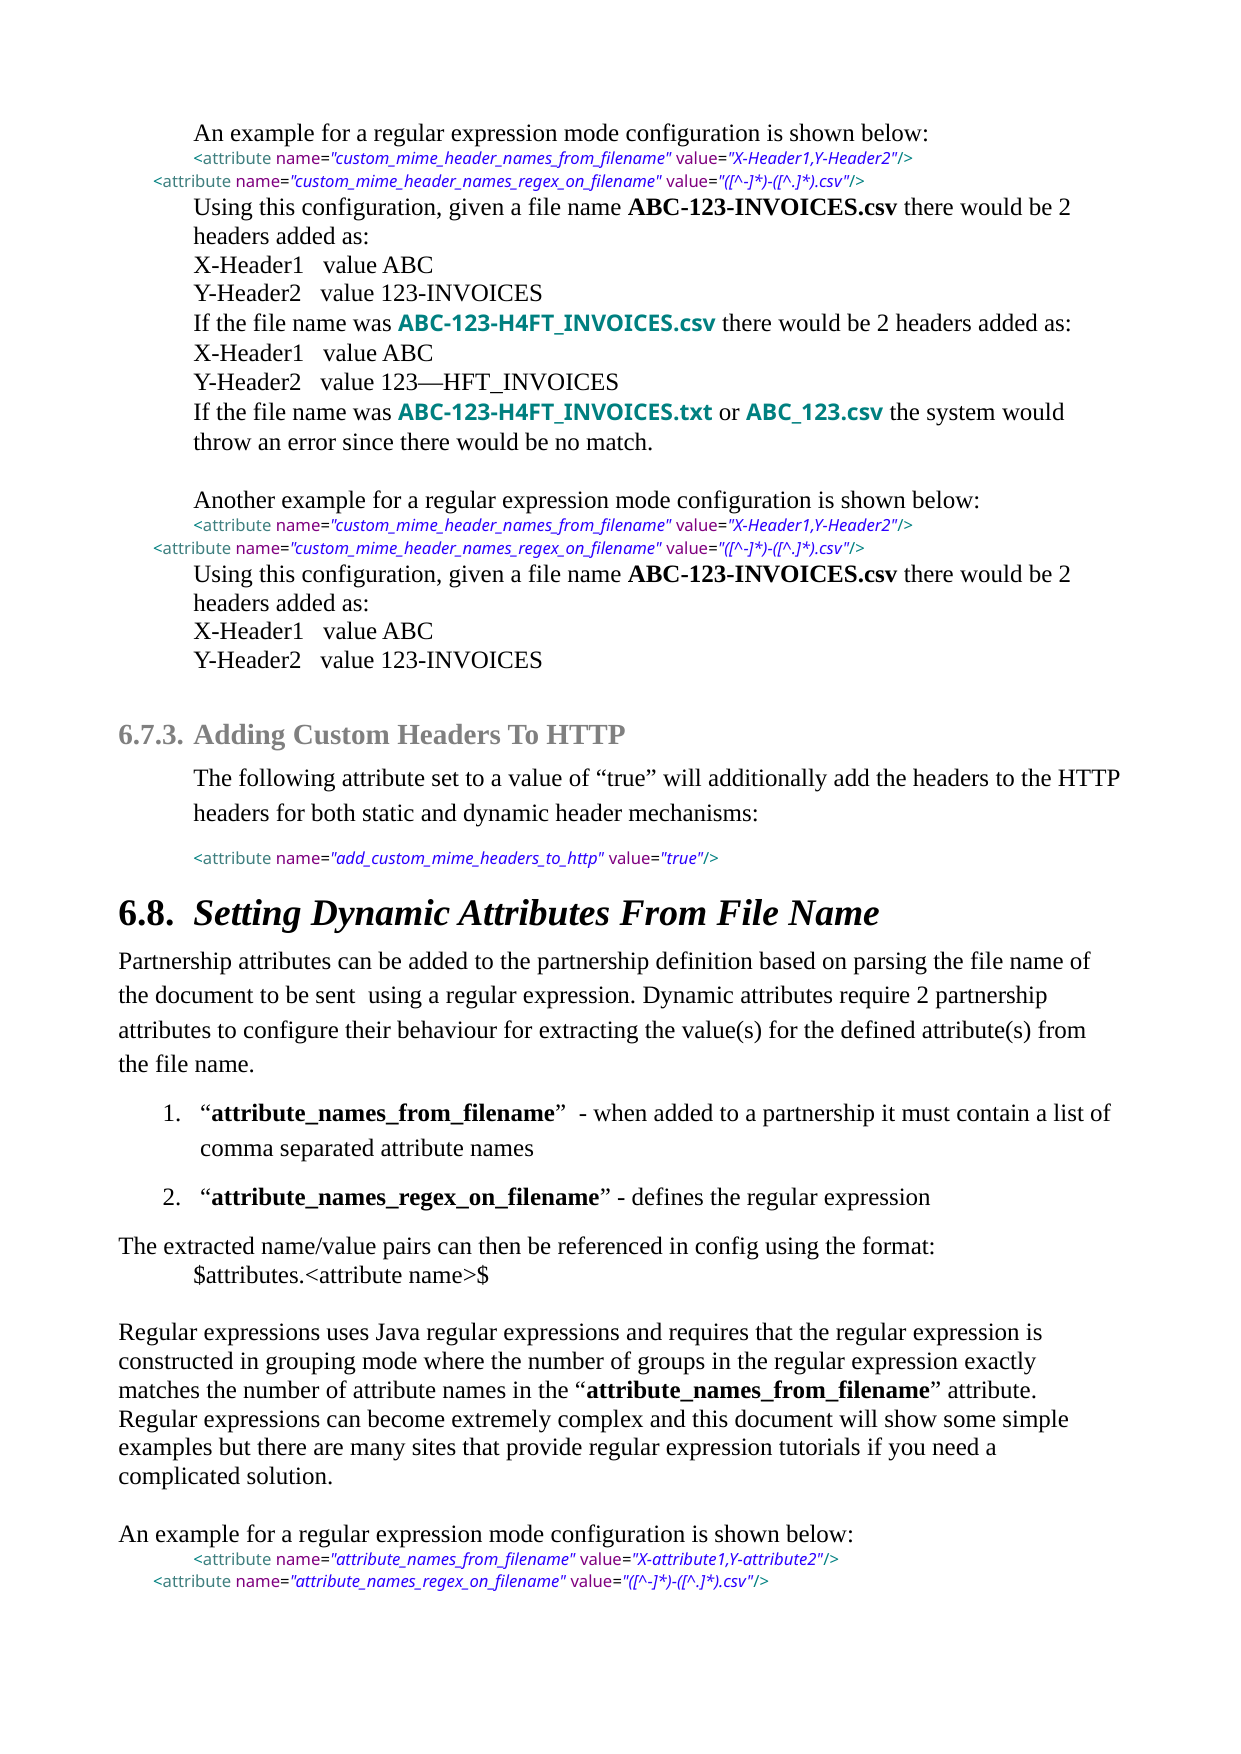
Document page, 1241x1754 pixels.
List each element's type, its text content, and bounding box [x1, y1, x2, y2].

text Another example for a regular expression mode configuration is shown below: [193, 485, 1122, 513]
text An example for a regular expression mode configuration is shown below: [193, 118, 1122, 147]
text Using this configuration, given a file name ABC-123-INVOICES.csv there would be 2 headers added as: X-Header1 value ABC Y-Header2 value 123-INVOICES [193, 559, 1122, 674]
list “attribute_names_from_filename” - when added to a partnership it must contain a list of comma separated attribute names [162, 1098, 1122, 1162]
subtitle Adding Custom Headers To HTTP [118, 717, 1122, 751]
text The following attribute set to a value of “true” will additionally add the headers to the HTTP headers for both static and dynamic header mechanisms: [193, 763, 1122, 827]
text <attribute name="attribute_names_regex_on_filename" value="([^-]*)-([^.]*).csv"/> [118, 1570, 1122, 1593]
subtitle Setting Dynamic Attributes From File Name [118, 890, 1122, 933]
text Partnership attributes can be added to the partnership definition based on parsing the file name of the document to be sent using a regular expression. Dynamic attributes require 2 partnership attributes to configure their behaviour for extracting the value(s) for the defined attribute(s) from the file name. [118, 946, 1122, 1078]
text Regular expressions uses Java regular expressions and requires that the regular expression is constructed in grouping mode where the number of groups in the regular expression exactly matches the number of attribute names in the “attribute_names_from_filename” attribute. Regular expressions can become extremely complex and this document will show some simple examples but there are many sites that provide regular expression tutorials if you need a complicated solution. [118, 1317, 1122, 1490]
text <attribute name="add_custom_mime_headers_to_http" value="true"/> [193, 847, 1122, 869]
text Using this configuration, given a file name ABC-123-INVOICES.csv there would be 2 headers added as: X-Header1 value ABC Y-Header2 value 123-INVOICES [193, 192, 1122, 307]
text The extracted name/value pairs can then be referenced in config using the format: [118, 1231, 1122, 1260]
text <attribute name="custom_mime_header_names_regex_on_filename" value="([^-]*)-([^.]*).csv"/> [118, 169, 1122, 192]
list “attribute_names_regex_on_filename” - defines the regular expression [162, 1182, 1122, 1211]
text $attributes.<attribute name>$ [193, 1260, 1122, 1289]
text <attribute name="attribute_names_from_filename" value="X-attribute1,Y-attribute2"/> [193, 1547, 1122, 1570]
text <attribute name="custom_mime_header_names_from_filename" value="X-Header1,Y-Header2"/> [193, 513, 1122, 536]
text An example for a regular expression mode configuration is shown below: [118, 1519, 1122, 1547]
text <attribute name="custom_mime_header_names_regex_on_filename" value="([^-]*)-([^.]*).csv"/> [118, 536, 1122, 559]
text If the file name was ABC-123-H4FT_INVOICES.txt or ABC_123.csv the system would throw an error since there would be no match. [193, 396, 1122, 456]
text <attribute name="custom_mime_header_names_from_filename" value="X-Header1,Y-Header2"/> [193, 147, 1122, 169]
text If the file name was ABC-123-H4FT_INVOICES.csv there would be 2 headers added as: X-Header1 value ABC Y-Header2 value 123—HFT_INVOICES [193, 307, 1122, 396]
